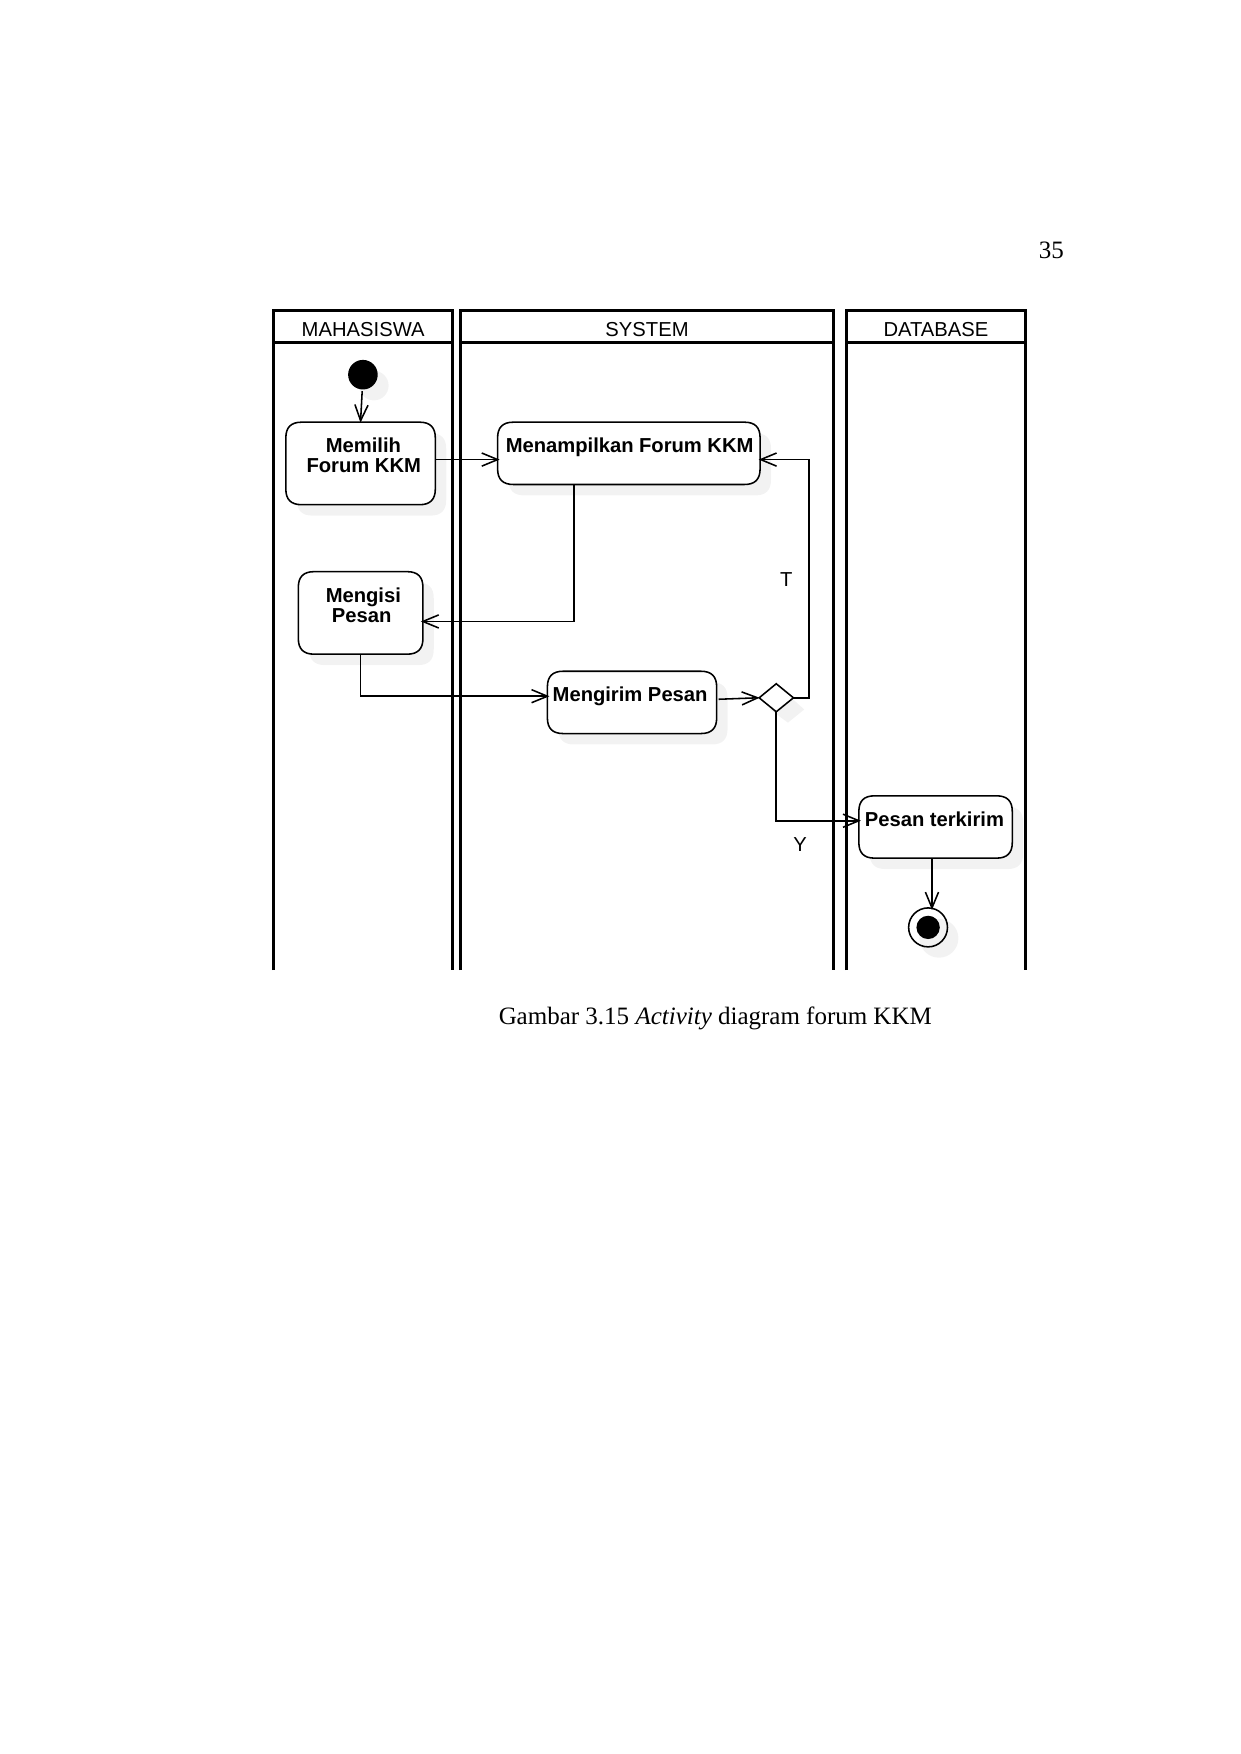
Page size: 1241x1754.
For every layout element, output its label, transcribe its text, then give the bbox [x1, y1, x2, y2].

text Gambar 3.15 Activity diagram forum KKM [367, 294, 1063, 1030]
